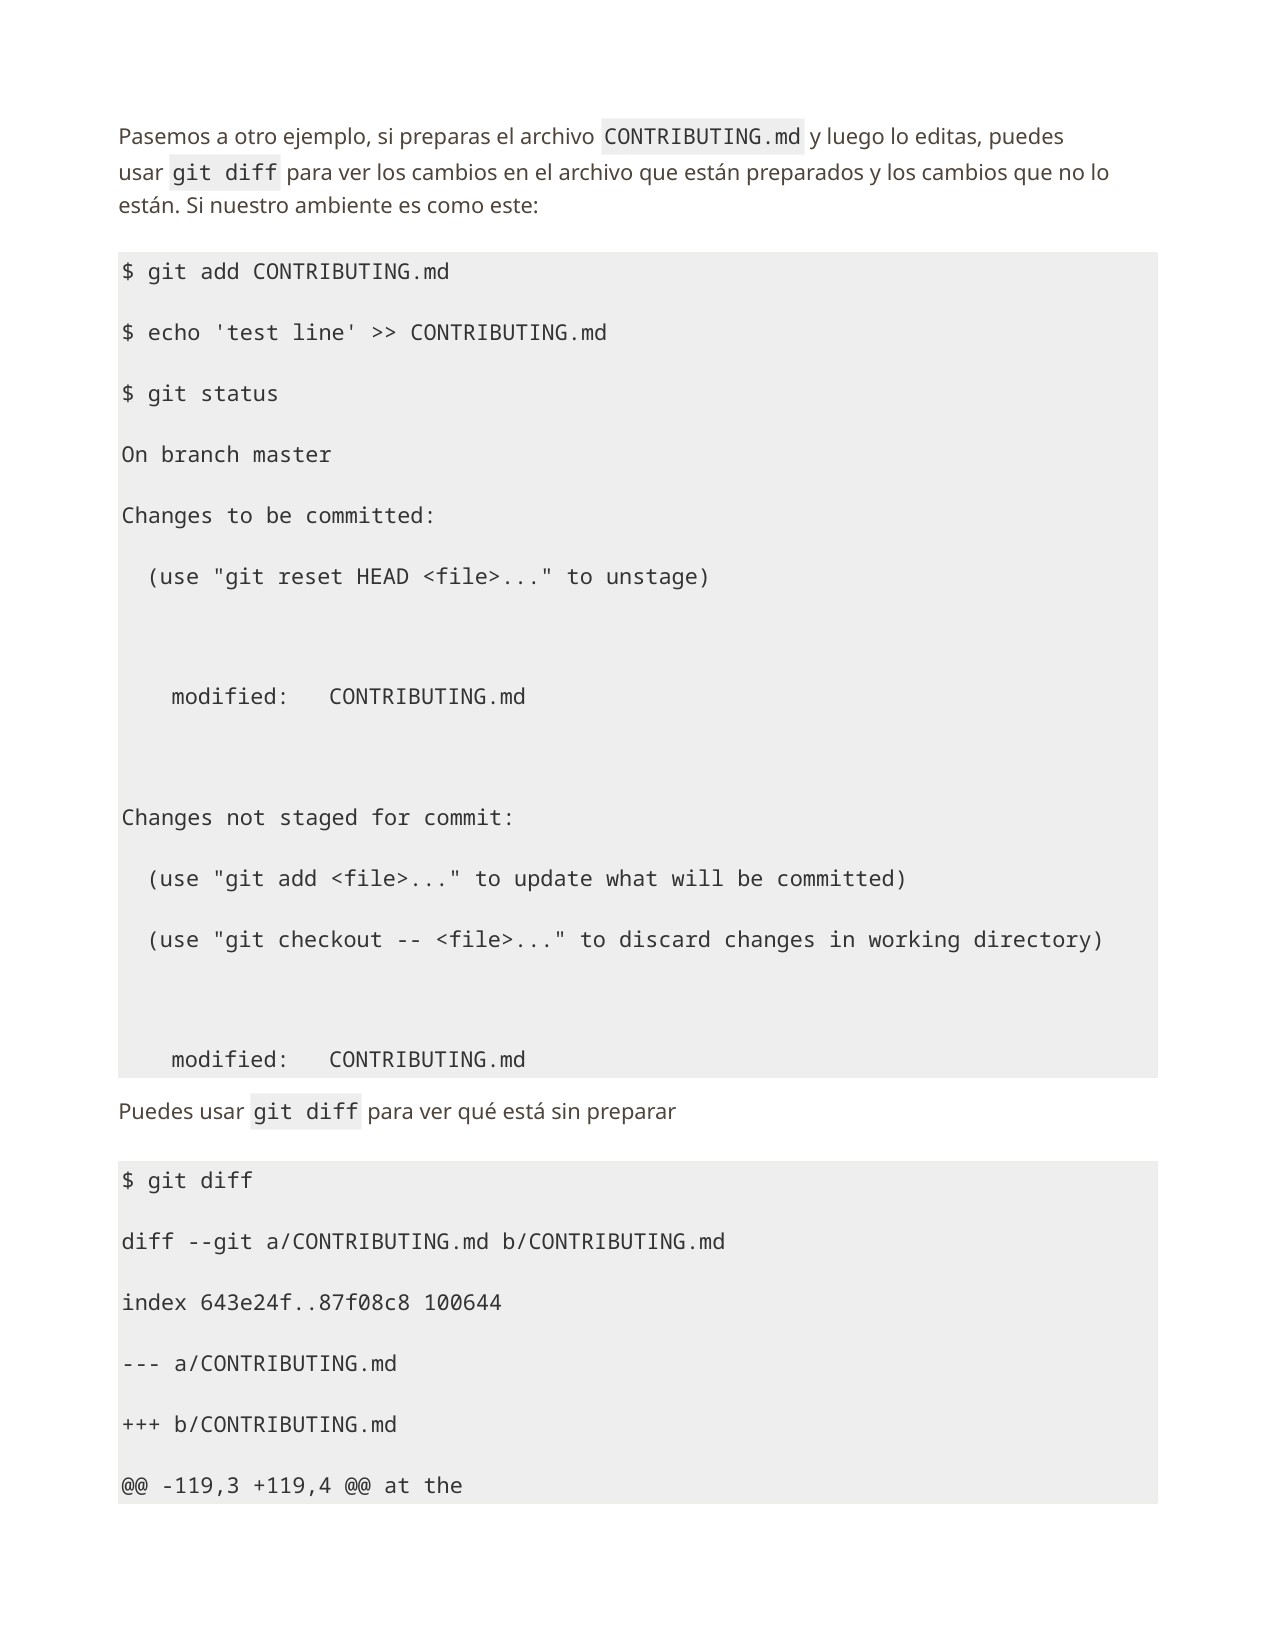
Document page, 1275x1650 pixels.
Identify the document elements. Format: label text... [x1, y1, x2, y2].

text Changes not staged for commit: [119, 798, 1157, 831]
text @@ -119,3 +119,4 @@ at the [119, 1467, 1157, 1503]
text diff --git a/CONTRIBUTING.md b/CONTRIBUTING.md [119, 1222, 1157, 1256]
text index 643e24f..87f08c8 100644 [119, 1283, 1157, 1317]
text (use "git add <file>..." to update what will be committed) [119, 859, 1157, 892]
text $ git add CONTRIBUTING.md [119, 254, 1157, 285]
text (use "git checkout -- <file>..." to discard changes in working directory) [119, 921, 1157, 953]
text (use "git reset HEAD <file>..." to unstage) [119, 558, 1157, 591]
text para ver qué está sin preparar [362, 1093, 1157, 1129]
text Pasemos a otro ejemplo, si preparas el archivo CONTRIBUTING.md y luego lo editas, puedes usar git diff para ver los cambios en el archivo que están preparados y los cambios que no lo están. Si nuestro ambiente es como este: [118, 118, 1157, 219]
text modified: CONTRIBUTING.md [119, 678, 1157, 711]
text modified: CONTRIBUTING.md [119, 1041, 1157, 1077]
text Puedes usar [118, 1093, 250, 1129]
text $ echo 'test line' >> CONTRIBUTING.md [119, 313, 1157, 346]
text +++ b/CONTRIBUTING.md [119, 1406, 1157, 1439]
text $ git status [119, 374, 1157, 407]
text On branch master [119, 436, 1157, 468]
text git diff [251, 1094, 361, 1129]
text --- a/CONTRIBUTING.md [119, 1344, 1157, 1378]
text $ git diff [119, 1162, 1157, 1194]
text Changes to be committed: [119, 497, 1157, 529]
